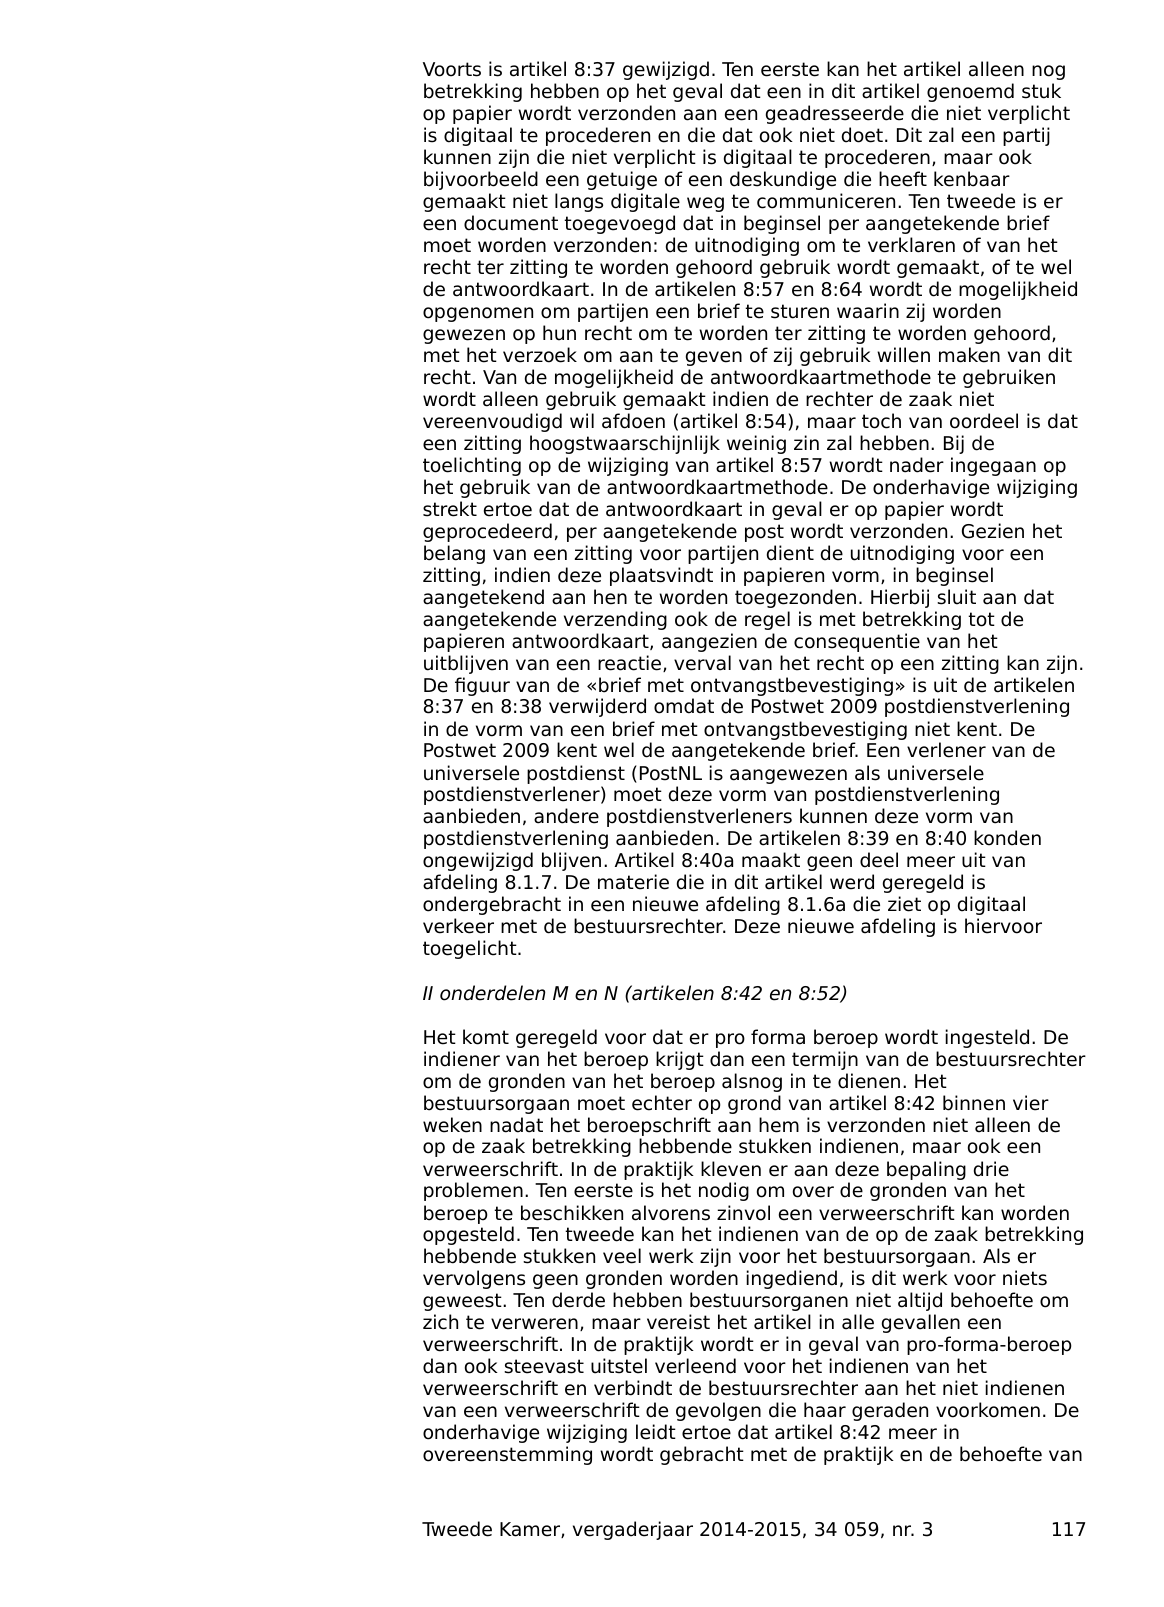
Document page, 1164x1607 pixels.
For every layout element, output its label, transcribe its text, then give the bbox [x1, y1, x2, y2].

text Het komt geregeld voor dat er pro forma beroep wordt ingesteld. De indiener van het beroep krijgt dan een termijn van de bestuursrechter om de gronden van het beroep alsnog in te dienen. Het bestuursorgaan moet echter op grond van artikel 8:42 binnen vier weken nadat het beroepschrift aan hem is verzonden niet alleen de op de zaak betrekking hebbende stukken indienen, maar ook een verweerschrift. In de praktijk kleven er aan deze bepaling drie problemen. Ten eerste is het nodig om over de gronden van het beroep te beschikken alvorens zinvol een verweerschrift kan worden opgesteld. Ten tweede kan het indienen van de op de zaak betrekking hebbende stukken veel werk zijn voor het bestuursorgaan. Als er vervolgens geen gronden worden ingediend, is dit werk voor niets geweest. Ten derde hebben bestuursorganen niet altijd behoefte om zich te verweren, maar vereist het artikel in alle gevallen een verweerschrift. In de praktijk wordt er in geval van pro-forma-beroep dan ook steevast uitstel verleend voor het indienen van het verweerschrift en verbindt de bestuursrechter aan het niet indienen van een verweerschrift de gevolgen die haar geraden voorkomen. De onderhavige wijziging leidt ertoe dat artikel 8:42 meer in overeenstemming wordt gebracht met de praktijk en de behoefte van [422, 1027, 1087, 1466]
subtitle II onderdelen M en N (artikelen 8:42 en 8:52) [422, 982, 1087, 1004]
text De figuur van de «brief met ontvangstbevestiging» is uit de artikelen 8:37 en 8:38 verwijderd omdat de Postwet 2009 postdienstverlening in de vorm van een brief met ontvangstbevestiging niet kent. De Postwet 2009 kent wel de aangetekende brief. Een verlener van de universele postdienst (PostNL is aangewezen als universele postdienstverlener) moet deze vorm van postdienstverlening aanbieden, andere postdienstverleners kunnen deze vorm van postdienstverlening aanbieden. De artikelen 8:39 en 8:40 konden ongewijzigd blijven. Artikel 8:40a maakt geen deel meer uit van afdeling 8.1.7. De materie die in dit artikel werd geregeld is ondergebracht in een nieuwe afdeling 8.1.6a die ziet op digitaal verkeer met de bestuursrechter. Deze nieuwe afdeling is hiervoor toegelicht. [422, 674, 1087, 960]
text Voorts is artikel 8:37 gewijzigd. Ten eerste kan het artikel alleen nog betrekking hebben op het geval dat een in dit artikel genoemd stuk op papier wordt verzonden aan een geadresseerde die niet verplicht is digitaal te procederen en die dat ook niet doet. Dit zal een partij kunnen zijn die niet verplicht is digitaal te procederen, maar ook bijvoorbeeld een getuige of een deskundige die heeft kenbaar gemaakt niet langs digitale weg te communiceren. Ten tweede is er een document toegevoegd dat in beginsel per aangetekende brief moet worden verzonden: de uitnodiging om te verklaren of van het recht ter zitting te worden gehoord gebruik wordt gemaakt, of te wel de antwoordkaart. In de artikelen 8:57 en 8:64 wordt de mogelijkheid opgenomen om partijen een brief te sturen waarin zij worden gewezen op hun recht om te worden ter zitting te worden gehoord, met het verzoek om aan te geven of zij gebruik willen maken van dit recht. Van de mogelijkheid de antwoordkaartmethode te gebruiken wordt alleen gebruik gemaakt indien de rechter de zaak niet vereenvoudigd wil afdoen (artikel 8:54), maar toch van oordeel is dat een zitting hoogstwaarschijnlijk weinig zin zal hebben. Bij de toelichting op de wijziging van artikel 8:57 wordt nader ingegaan op het gebruik van de antwoordkaartmethode. De onderhavige wijziging strekt ertoe dat de antwoordkaart in geval er op papier wordt geprocedeerd, per aangetekende post wordt verzonden. Gezien het belang van een zitting voor partijen dient de uitnodiging voor een zitting, indien deze plaatsvindt in papieren vorm, in beginsel aangetekend aan hen te worden toegezonden. Hierbij sluit aan dat aangetekende verzending ook de regel is met betrekking tot de papieren antwoordkaart, aangezien de consequentie van het uitblijven van een reactie, verval van het recht op een zitting kan zijn. [422, 59, 1087, 674]
